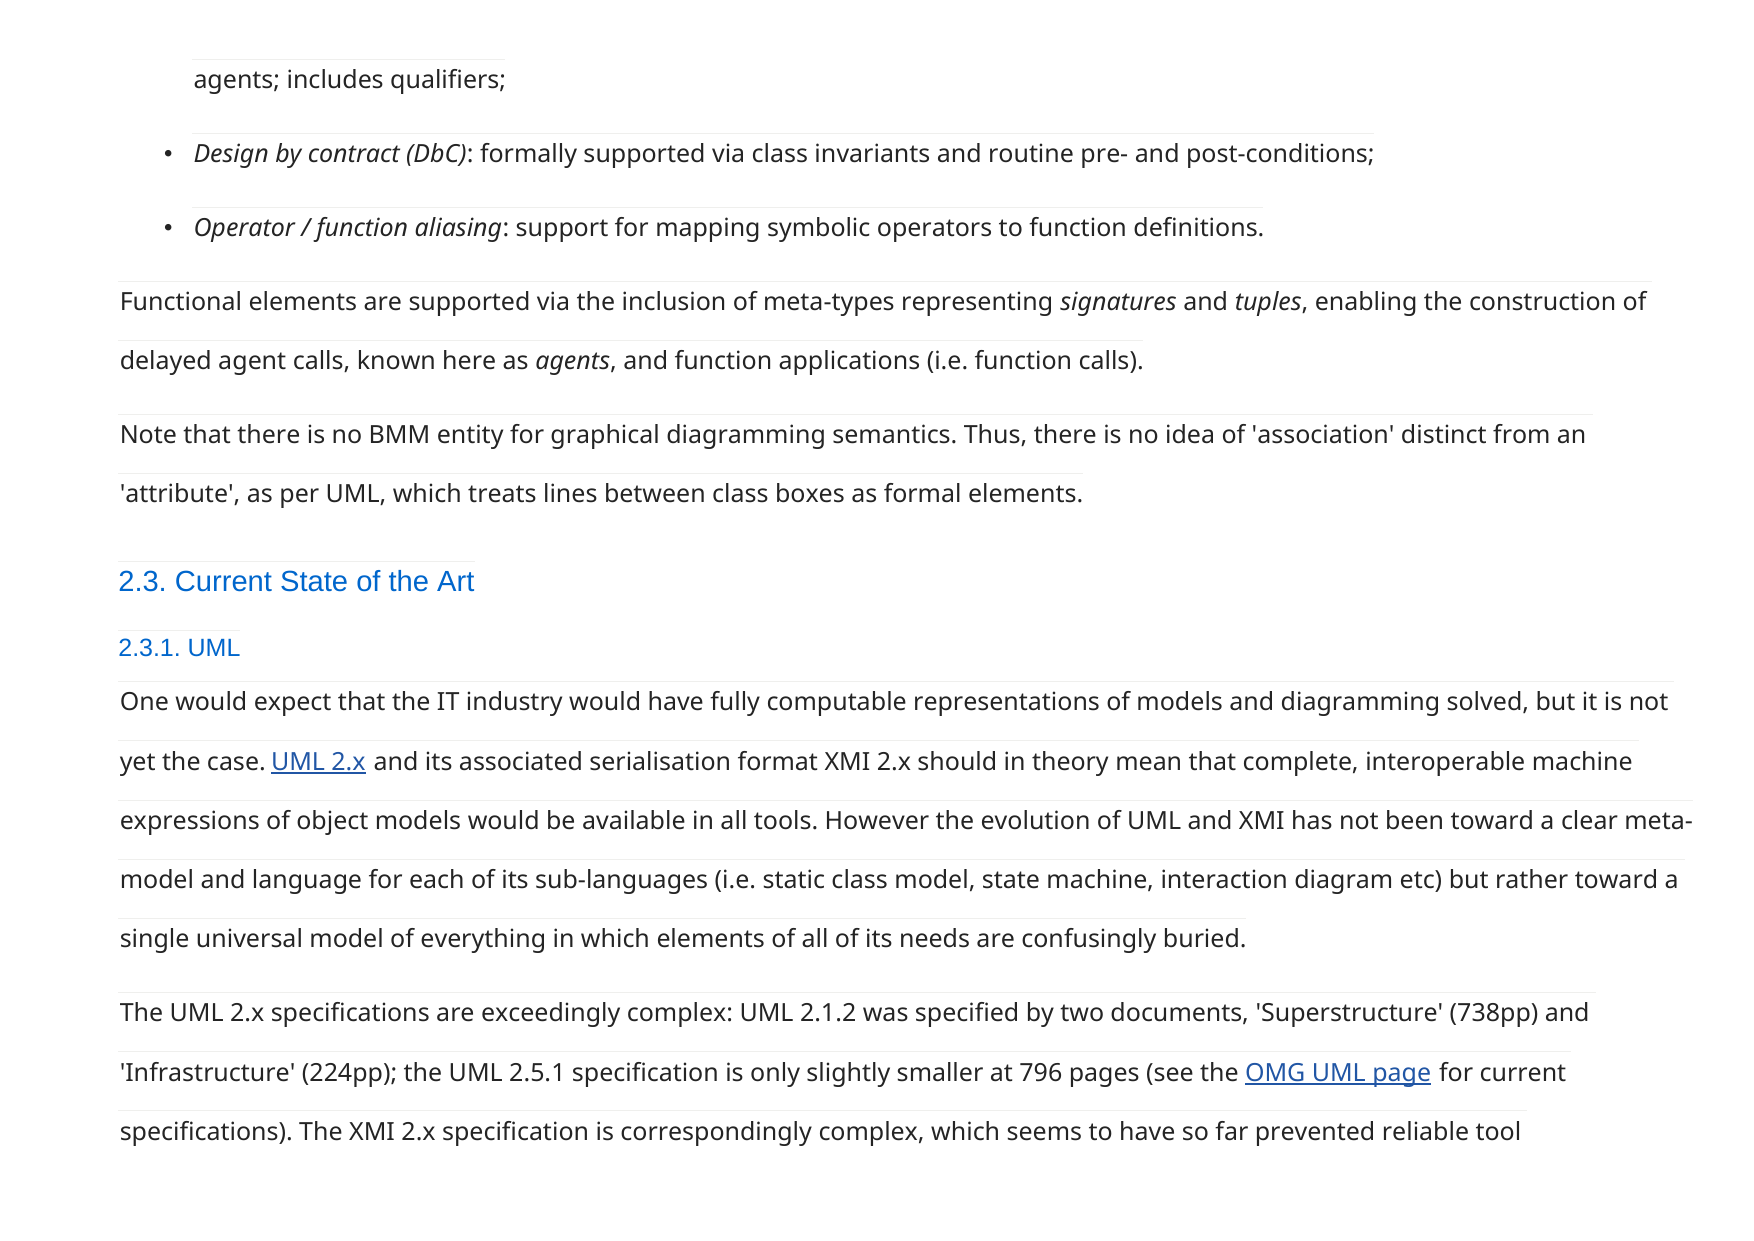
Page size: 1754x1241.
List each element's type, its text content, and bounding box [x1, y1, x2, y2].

subtitle 2.3.1. UML [118, 630, 1695, 662]
text Functional elements are supported via the inclusion of meta-types representing signatures and tuples, enabling the construction of delayed agent calls, known here as agents, and function applications (i.e. function calls). [118, 281, 1695, 377]
subtitle 2.3. Current State of the Art [118, 561, 1695, 598]
list Built-in Expression Language: fully defined expression meta-model supporting literals, properties, variables, function calls and agents; includes qualifiers; [162, 59, 1695, 96]
list Design by contract (DbC): formally supported via class invariants and routine pre- and post-conditions; [162, 133, 1695, 170]
list Operator / function aliasing: support for mapping symbolic operators to function definitions. [162, 207, 1695, 244]
text The UML 2.x specifications are exceedingly complex: UML 2.1.2 was specified by two documents, 'Superstructure' (738pp) and 'Infrastructure' (224pp); the UML 2.5.1 specification is only slightly smaller at 796 pages (see the OMG UML page for current specifications). The XMI 2.x specification is correspondingly complex, which seems to have so far prevented reliable tool interoperability (recognised as a critical issue by OMG in 2015). Despite the complexity, there are significant limitations in the UML meta-model, including: [118, 992, 1695, 1147]
text Note that there is no BMM entity for graphical diagramming semantics. Thus, there is no idea of 'association' distinct from an 'attribute', as per UML, which treats lines between class boxes as formal elements. [118, 414, 1695, 510]
text One would expect that the IT industry would have fully computable representations of models and diagramming solved, but it is not yet the case. UML 2.x and its associated serialisation format XMI 2.x should in theory mean that complete, interoperable machine expressions of object models would be available in all tools. However the evolution of UML and XMI has not been toward a clear meta-model and language for each of its sub-languages (i.e. static class model, state machine, interaction diagram etc) but rather toward a single universal model of everything in which elements of all of its needs are confusingly buried. [118, 681, 1695, 955]
